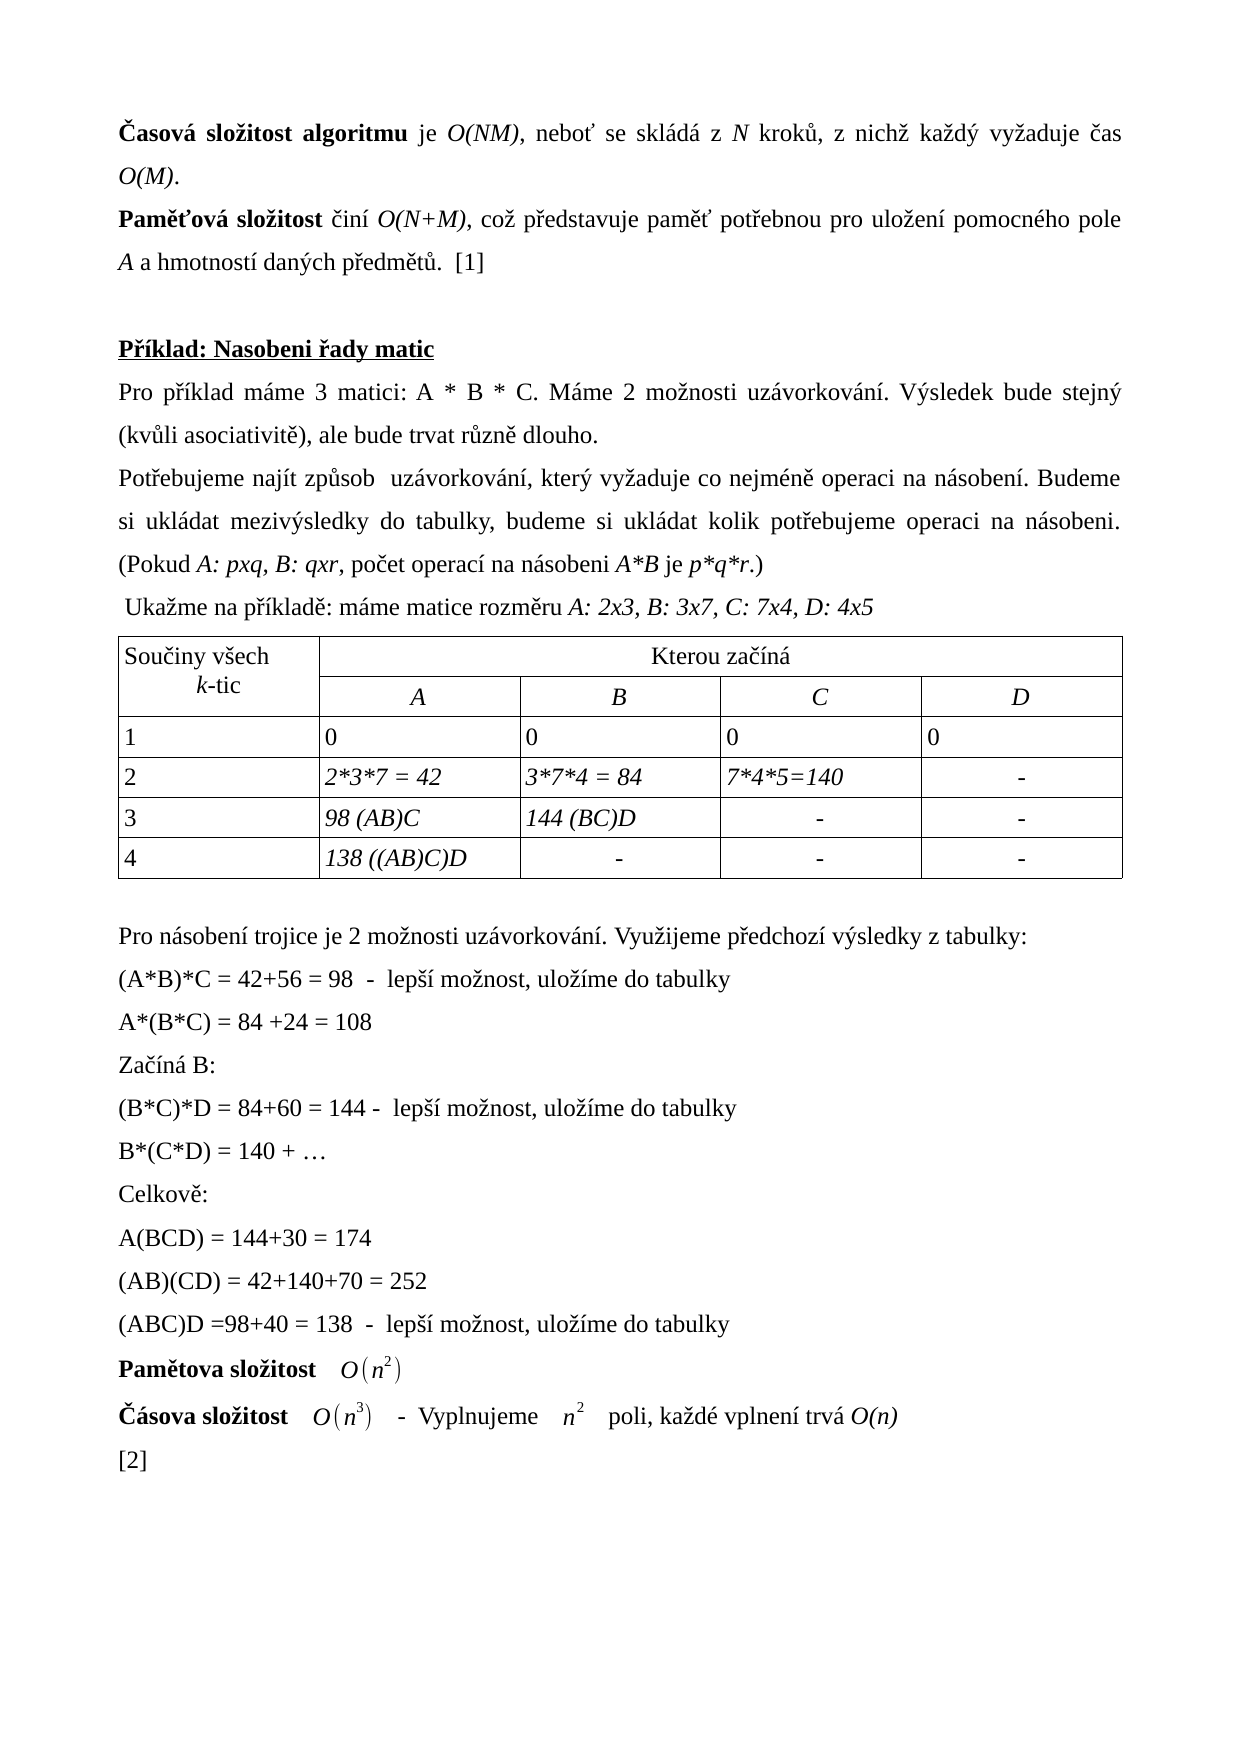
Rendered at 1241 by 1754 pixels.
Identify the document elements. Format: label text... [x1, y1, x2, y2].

text Začíná B: [118, 1050, 1122, 1079]
text A*(B*C) = 84 +24 = 108 [118, 1007, 1122, 1036]
text B*(C*D) = 140 + … [118, 1136, 1122, 1165]
table_cell - [721, 838, 921, 877]
table_cell B [521, 677, 720, 716]
table_cell 2 [119, 758, 319, 797]
table_cell 4 [119, 838, 319, 877]
text [2] [118, 1445, 1122, 1474]
table_cell 0 [922, 717, 1122, 757]
text (AB)(CD) = 42+140+70 = 252 [118, 1266, 1122, 1294]
table_cell - [922, 838, 1122, 877]
table_cell 144 (BC)D [521, 798, 720, 837]
text Paměťová složitost činí O(N+M), což představuje paměť potřebnou pro uložení pomocného pole A a hmotností daných předmětů. [1] [118, 204, 1122, 276]
text Časová složitost algoritmu je O(NM), neboť se skládá z N kroků, z nichž každý vyžaduje čas O(M). [118, 118, 1122, 190]
table_cell 0 [320, 717, 520, 757]
text Pamětova složitost [118, 1352, 1122, 1384]
table_cell 0 [721, 717, 921, 757]
table_cell A [320, 677, 520, 716]
table_cell D [922, 677, 1122, 716]
table_cell 1 [119, 717, 319, 757]
text Ukažme na příkladě: máme matice rozměru A: 2x3, B: 3x7, C: 7x4, D: 4x5 [118, 592, 1122, 621]
text (ABC)D =98+40 = 138 - lepší možnost, uložíme do tabulky [118, 1309, 1122, 1338]
table_cell 7*4*5=140 [721, 758, 921, 797]
text A(BCD) = 144+30 = 174 [118, 1223, 1122, 1251]
text Pro násobení trojice je 2 možnosti uzávorkování. Využijeme předchozí výsledky z tabulky: [118, 921, 1122, 949]
table_cell 0 [521, 717, 720, 757]
table_cell - [521, 838, 720, 877]
table_cell - [922, 758, 1122, 797]
text (A*B)*C = 42+56 = 98 - lepší možnost, uložíme do tabulky [118, 964, 1122, 993]
text (B*C)*D = 84+60 = 144 - lepší možnost, uložíme do tabulky [118, 1093, 1122, 1122]
table_cell - [922, 798, 1122, 837]
table_cell 138 ((AB)C)D [320, 838, 520, 877]
text Čásova složitost - Vyplnujeme poli, každé vplnení trvá O(n) [118, 1398, 1122, 1431]
table_cell C [721, 677, 921, 716]
text Pro příklad máme 3 matici: A * B * C. Máme 2 možnosti uzávorkování. Výsledek bude stejný (kvůli asociativitě), ale bude trvat různě dlouho. [118, 377, 1122, 449]
table_header Kterou začíná [320, 637, 1122, 676]
text Celkově: [118, 1179, 1122, 1208]
table_cell 3*7*4 = 84 [521, 758, 720, 797]
table_cell - [721, 798, 921, 837]
table_cell 98 (AB)C [320, 798, 520, 837]
table_cell 2*3*7 = 42 [320, 758, 520, 797]
table_cell 3 [119, 798, 319, 837]
text Příklad: Nasobeni řady matic [118, 334, 1122, 362]
table_header Součiny všech k-tic [119, 637, 319, 716]
text Potřebujeme najít způsob uzávorkování, který vyžaduje co nejméně operaci na násobení. Budeme si ukládat mezivýsledky do tabulky, budeme si ukládat kolik potřebujeme operaci na násobeni. (Pokud A: pxq, B: qxr, počet operací na násobeni A*B je p*q*r.) [118, 463, 1122, 578]
